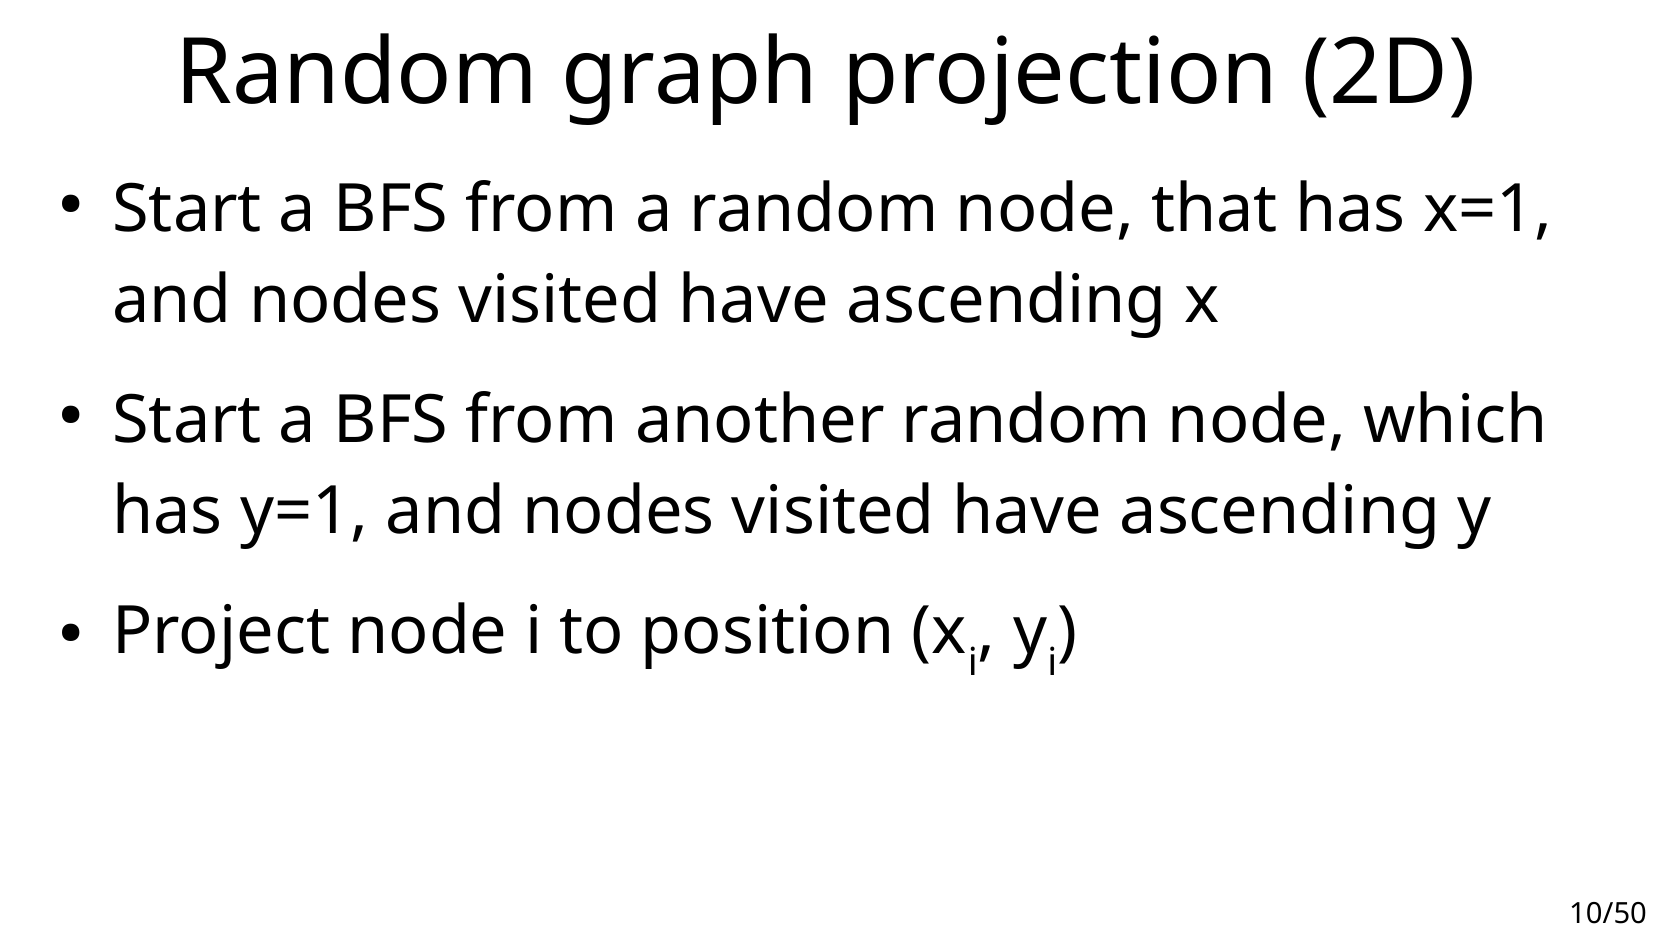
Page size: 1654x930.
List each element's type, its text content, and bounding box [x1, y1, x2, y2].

title Random graph projection (2D) [82, 2, 1571, 135]
list Start a BFS from a random node, that has x=1, and nodes visited have ascending x Start a BFS from another random node, which has y=1, and nodes visited have ascending y Project node i to position (xi, yi) [41, 160, 1606, 880]
